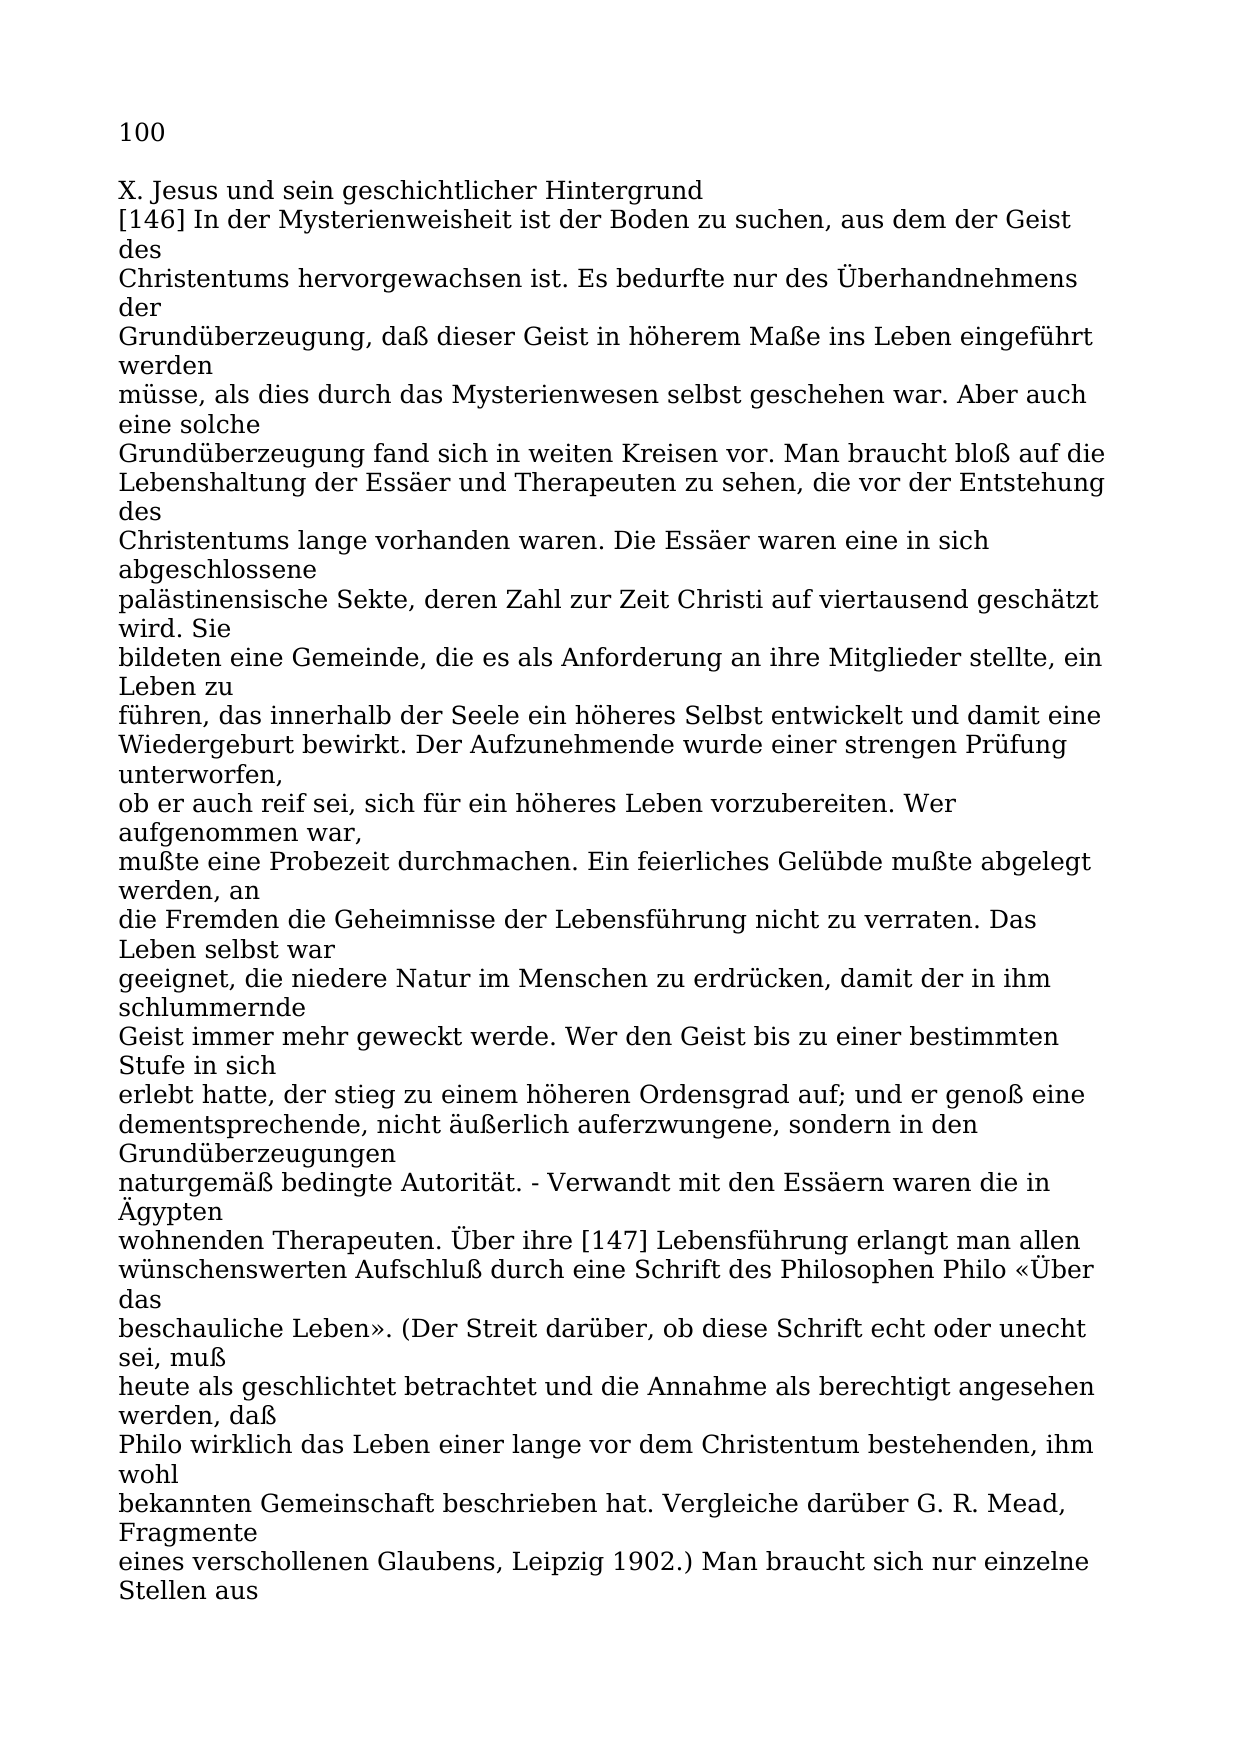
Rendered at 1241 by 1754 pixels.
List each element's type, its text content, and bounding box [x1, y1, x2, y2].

text geeignet, die niedere Natur im Menschen zu erdrücken, damit der in ihm schlummernde [118, 964, 1122, 1022]
text Wiedergeburt bewirkt. Der Aufzunehmende wurde einer strengen Prüfung unterworfen, [118, 731, 1122, 789]
text müsse, als dies durch das Mysterienwesen selbst geschehen war. Aber auch eine solche [118, 381, 1122, 439]
text Grundüberzeugung fand sich in weiten Kreisen vor. Man braucht bloß auf die [118, 439, 1122, 468]
text palästinensische Sekte, deren Zahl zur Zeit Christi auf viertausend geschätzt wird. Sie [118, 585, 1122, 643]
text wohnenden Therapeuten. Über ihre [147] Lebensführung erlangt man allen [118, 1226, 1122, 1256]
text X. Jesus und sein geschichtlicher Hintergrund [118, 176, 1122, 206]
text Philo wirklich das Leben einer lange vor dem Christentum bestehenden, ihm wohl [118, 1431, 1122, 1489]
text Grundüberzeugung, daß dieser Geist in höherem Maße ins Leben eingeführt werden [118, 322, 1122, 381]
text ob er auch reif sei, sich für ein höheres Leben vorzubereiten. Wer aufgenommen war, [118, 789, 1122, 847]
text bekannten Gemeinschaft beschrieben hat. Vergleiche darüber G. R. Mead, Fragmente [118, 1489, 1122, 1547]
text Christentums lange vorhanden waren. Die Essäer waren eine in sich abgeschlossene [118, 526, 1122, 585]
text heute als geschlichtet betrachtet und die Annahme als berechtigt angesehen werden, daß [118, 1372, 1122, 1431]
text führen, das innerhalb der Seele ein höheres Selbst entwickelt und damit eine [118, 701, 1122, 731]
text 100 [118, 118, 1122, 147]
text naturgemäß bedingte Autorität. - Verwandt mit den Essäern waren die in Ägypten [118, 1168, 1122, 1226]
text beschauliche Leben». (Der Streit darüber, ob diese Schrift echt oder unecht sei, muß [118, 1314, 1122, 1372]
text Geist immer mehr geweckt werde. Wer den Geist bis zu einer bestimmten Stufe in sich [118, 1022, 1122, 1081]
text die Fremden die Geheimnisse der Lebensführung nicht zu verraten. Das Leben selbst war [118, 906, 1122, 964]
text dementsprechende, nicht äußerlich auferzwungene, sondern in den Grundüberzeugungen [118, 1110, 1122, 1168]
text wünschenswerten Aufschluß durch eine Schrift des Philosophen Philo «Über das [118, 1256, 1122, 1314]
text eines verschollenen Glaubens, Leipzig 1902.) Man braucht sich nur einzelne Stellen aus [118, 1547, 1122, 1606]
text mußte eine Probezeit durchmachen. Ein feierliches Gelübde mußte abgelegt werden, an [118, 847, 1122, 906]
text bildeten eine Gemeinde, die es als Anforderung an ihre Mitglieder stellte, ein Leben zu [118, 643, 1122, 701]
text [146] In der Mysterienweisheit ist der Boden zu suchen, aus dem der Geist des [118, 206, 1122, 264]
text erlebt hatte, der stieg zu einem höheren Ordensgrad auf; und er genoß eine [118, 1081, 1122, 1110]
text Lebenshaltung der Essäer und Therapeuten zu sehen, die vor der Entstehung des [118, 468, 1122, 526]
text Christentums hervorgewachsen ist. Es bedurfte nur des Überhandnehmens der [118, 264, 1122, 322]
